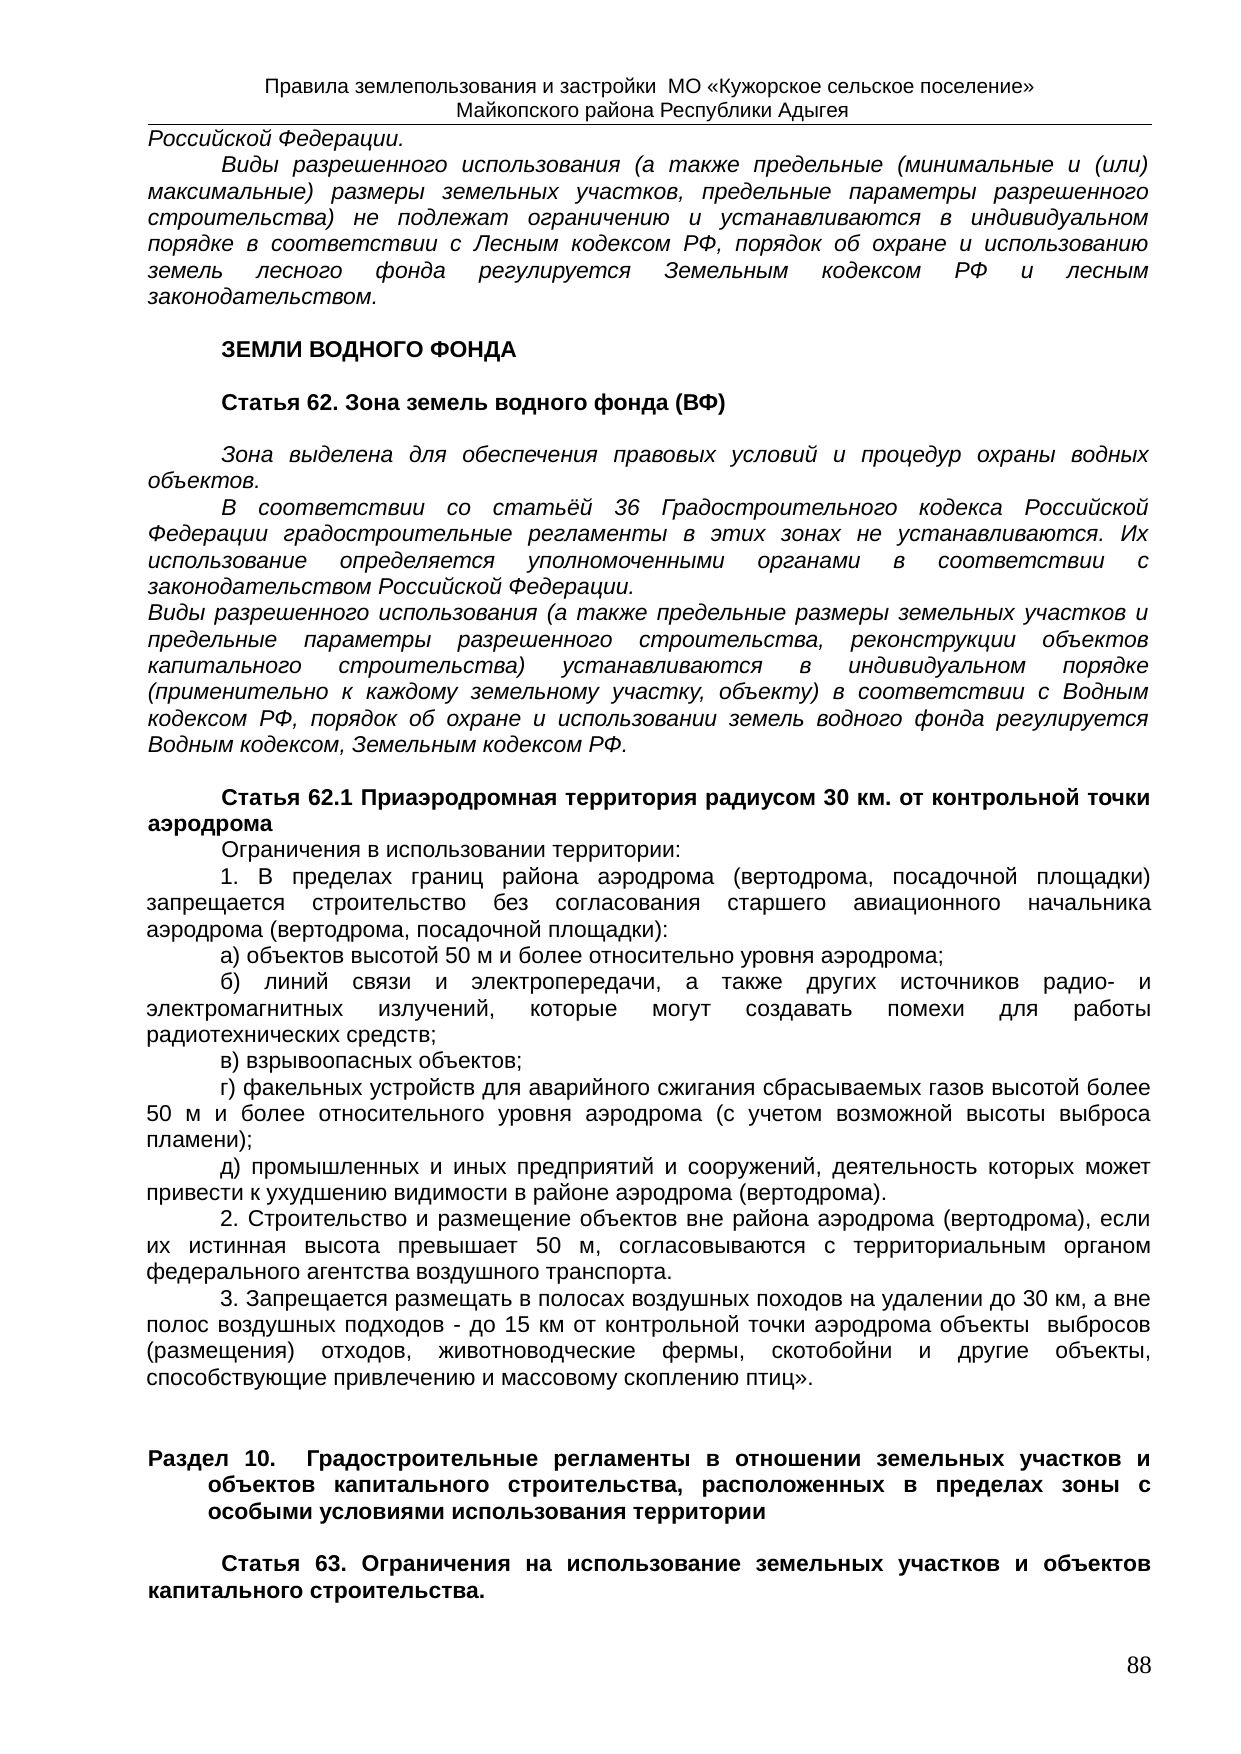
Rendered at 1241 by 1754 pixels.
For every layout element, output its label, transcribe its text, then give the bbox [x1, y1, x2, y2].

text Виды разрешенного использования (а также предельные (минимальные и (или) максимальные) размеры земельных участков, предельные параметры разрешенного строительства) не подлежат ограничению и устанавливаются в индивидуальном порядке в соответствии с Лесным кодексом РФ, порядок об охране и использованию земель лесного фонда регулируется Земельным кодексом РФ и лесным законодательством. [148, 151, 1152, 309]
text б) линий связи и электропередачи, а также других источников радио- и электромагнитных излучений, которые могут создавать помехи для работы радиотехнических средств; [146, 968, 1152, 1047]
text Зона выделена для обеспечения правовых условий и процедур охраны водных объектов. [148, 441, 1152, 494]
text г) факельных устройств для аварийного сжигания сбрасываемых газов высотой более 50 м и более относительного уровня аэродрома (с учетом возможной высоты выброса пламени); [146, 1074, 1152, 1153]
text 2. Строительство и размещение объектов вне района аэродрома (вертодрома), если их истинная высота превышает 50 м, согласовываются с территориальным органом федерального агентства воздушного транспорта. [146, 1205, 1152, 1284]
text в) взрывоопасных объектов; [146, 1047, 1152, 1074]
text Статья 62. Зона земель водного фонда (ВФ) [148, 388, 1152, 415]
text а) объектов высотой 50 м и более относительно уровня аэродрома; [146, 942, 1152, 968]
text 1. В пределах границ района аэродрома (вертодрома, посадочной площадки) запрещается строительство без согласования старшего авиационного начальника аэродрома (вертодрома, посадочной площадки): [146, 863, 1152, 942]
text 3. Запрещается размещать в полосах воздушных походов на удалении до 30 км, а вне полос воздушных подходов - до 15 км от контрольной точки аэродрома объекты выбросов (размещения) отходов, животноводческие фермы, скотобойни и другие объекты, способствующие привлечению и массовому скоплению птиц». [146, 1284, 1152, 1390]
text Российской Федерации. [148, 125, 1152, 151]
text Статья 62.1 Приаэродромная территория радиусом 30 км. от контрольной точки аэродрома [148, 784, 1152, 836]
text Ограничения в использовании территории: [148, 836, 1152, 863]
text В соответствии со статьёй 36 Градостроительного кодекса Российской Федерации градостроительные регламенты в этих зонах не устанавливаются. Их использование определяется уполномоченными органами в соответствии с законодательством Российской Федерации. [148, 494, 1152, 599]
text ЗЕМЛИ ВОДНОГО ФОНДА [148, 336, 1152, 362]
text д) промышленных и иных предприятий и сооружений, деятельность которых может привести к ухудшению видимости в районе аэродрома (вертодрома). [146, 1153, 1152, 1205]
text Виды разрешенного использования (а также предельные размеры земельных участков и предельные параметры разрешенного строительства, реконструкции объектов капитального строительства) устанавливаются в индивидуальном порядке (применительно к каждому земельному участку, объекту) в соответствии с Водным кодексом РФ, порядок об охране и использовании земель водного фонда регулируется Водным кодексом, Земельным кодексом РФ. [148, 599, 1152, 757]
text Статья 63. Ограничения на использование земельных участков и объектов капитального строительства. [148, 1550, 1152, 1603]
subtitle Раздел 10. Градостроительные регламенты в отношении земельных участков и объектов капитального строительства, расположенных в пределах зоны с особыми условиями использования территории [148, 1445, 1152, 1524]
